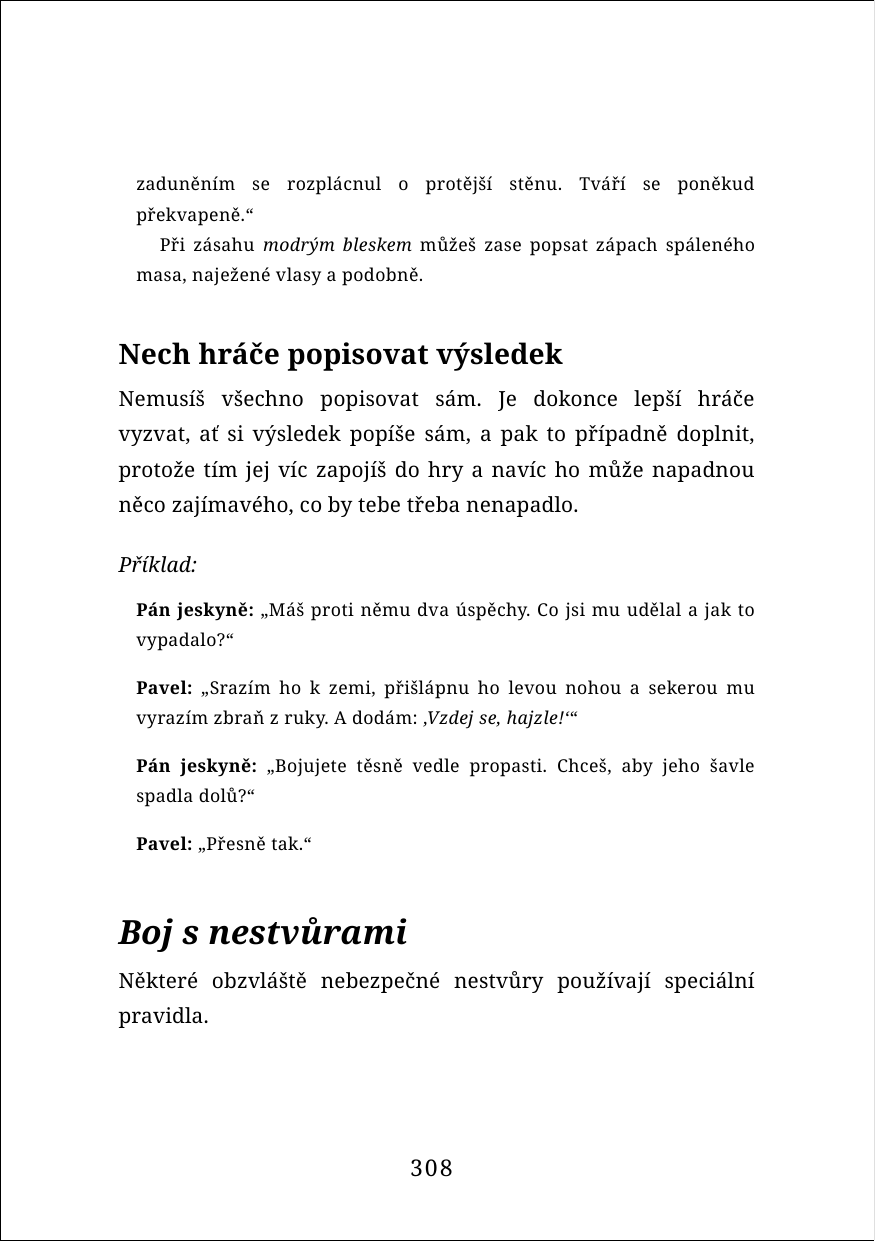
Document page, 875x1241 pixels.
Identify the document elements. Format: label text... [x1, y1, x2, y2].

text Příklad: [118, 550, 756, 578]
text zaduněním se rozplácnul o protější stěnu. Tváří se poněkud překvapeně.“ Při zásahu modrým bleskem můžeš zase popsat zápach spáleného masa, naježené vlasy a podobně. [136, 172, 756, 287]
text Pán jeskyně: „Máš proti němu dva úspěchy. Co jsi mu udělal a jak to vypadalo?“ [136, 597, 756, 651]
text Pavel: „Přesně tak.“ [136, 831, 756, 856]
text Pán jeskyně: „Bojujete těsně vedle propasti. Chceš, aby jeho šavle spadla dolů?“ [136, 753, 756, 808]
text Některé obzvláště nebezpečné nestvůry používají speciální pravidla. [118, 966, 756, 1030]
text Nemusíš všechno popisovat sám. Je dokonce lepší hráče vyzvat, ať si výsledek popíše sám, a pak to případně doplnit, protože tím jej víc zapojíš do hry a navíc ho může napadnou něco zajímavého, co by tebe třeba nenapadlo. [118, 384, 756, 519]
subtitle Boj s nestvůrami [118, 909, 756, 954]
text Pavel: „Srazím ho k zemi, přišlápnu ho levou nohou a sekerou mu vyrazím zbraň z ruky. A dodám: ‚Vzdej se, hajzle!‘“ [136, 675, 756, 729]
subtitle Nech hráče popisovat výsledek [118, 334, 756, 372]
